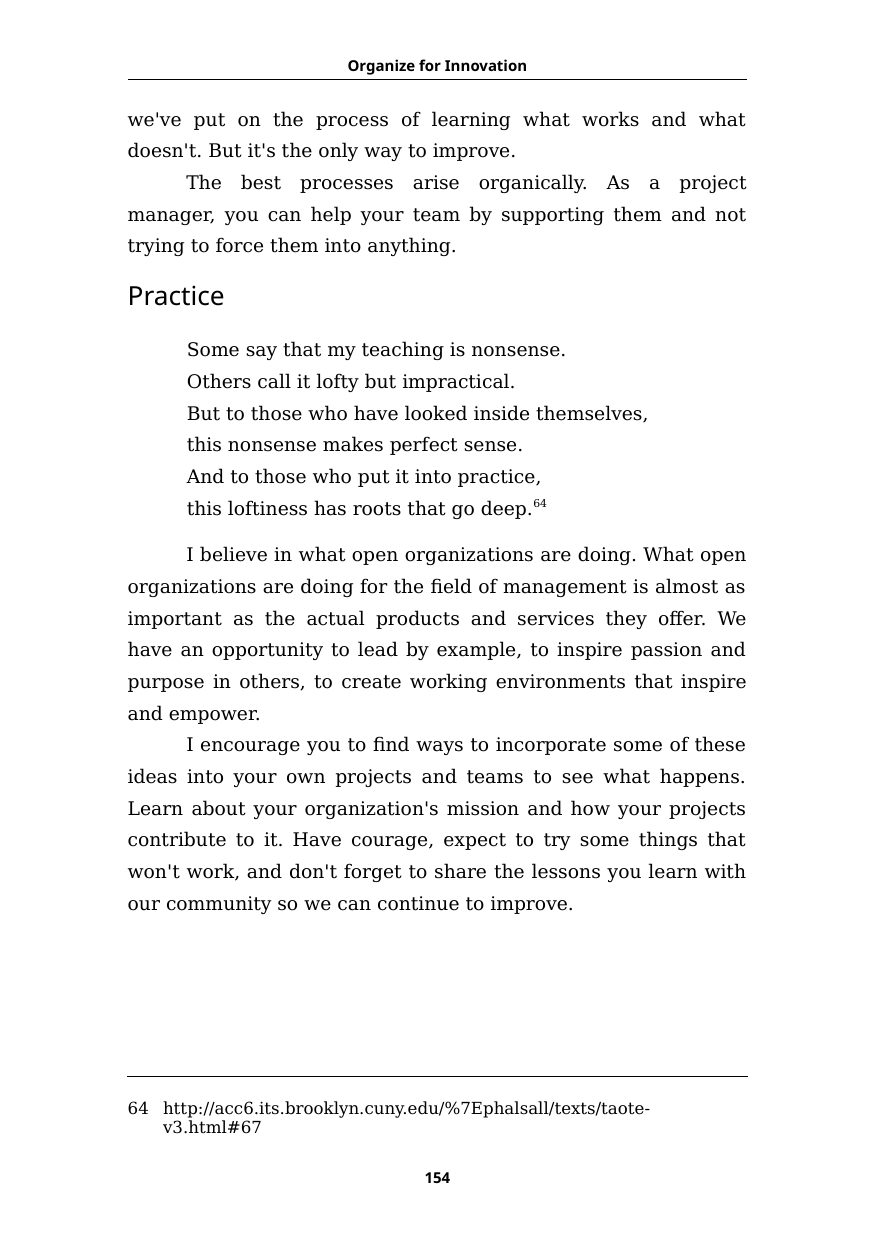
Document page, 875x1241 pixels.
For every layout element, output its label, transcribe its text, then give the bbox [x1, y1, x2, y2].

subtitle Practice [127, 282, 747, 312]
text http://acc6.its.brooklyn.cuny.edu/%7Ephalsall/texts/taote-v3.html#67 [127, 1099, 747, 1138]
text we've put on the process of learning what works and what doesn't. But it's the only way to improve. [127, 109, 747, 162]
text Some say that my teaching is nonsense. Others call it lofty but impractical. But to those who have looked inside themselves, this nonsense makes perfect sense. And to those who put it into practice, this loftiness has roots that go deep. [187, 339, 688, 520]
text I encourage you to find ways to incorporate some of these ideas into your own projects and teams to see what happens. Learn about your organization's mission and how your projects contribute to it. Have courage, expect to try some things that won't work, and don't forget to share the lessons you learn with our community so we can continue to improve. [127, 734, 747, 915]
text The best processes arise organically. As a project manager, you can help your team by supporting them and not trying to force them into anything. [127, 172, 747, 257]
text I believe in what open organizations are doing. What open organizations are doing for the field of management is almost as important as the actual products and services they offer. We have an opportunity to lead by example, to inspire passion and purpose in others, to create working environments that inspire and empower. [127, 544, 747, 725]
